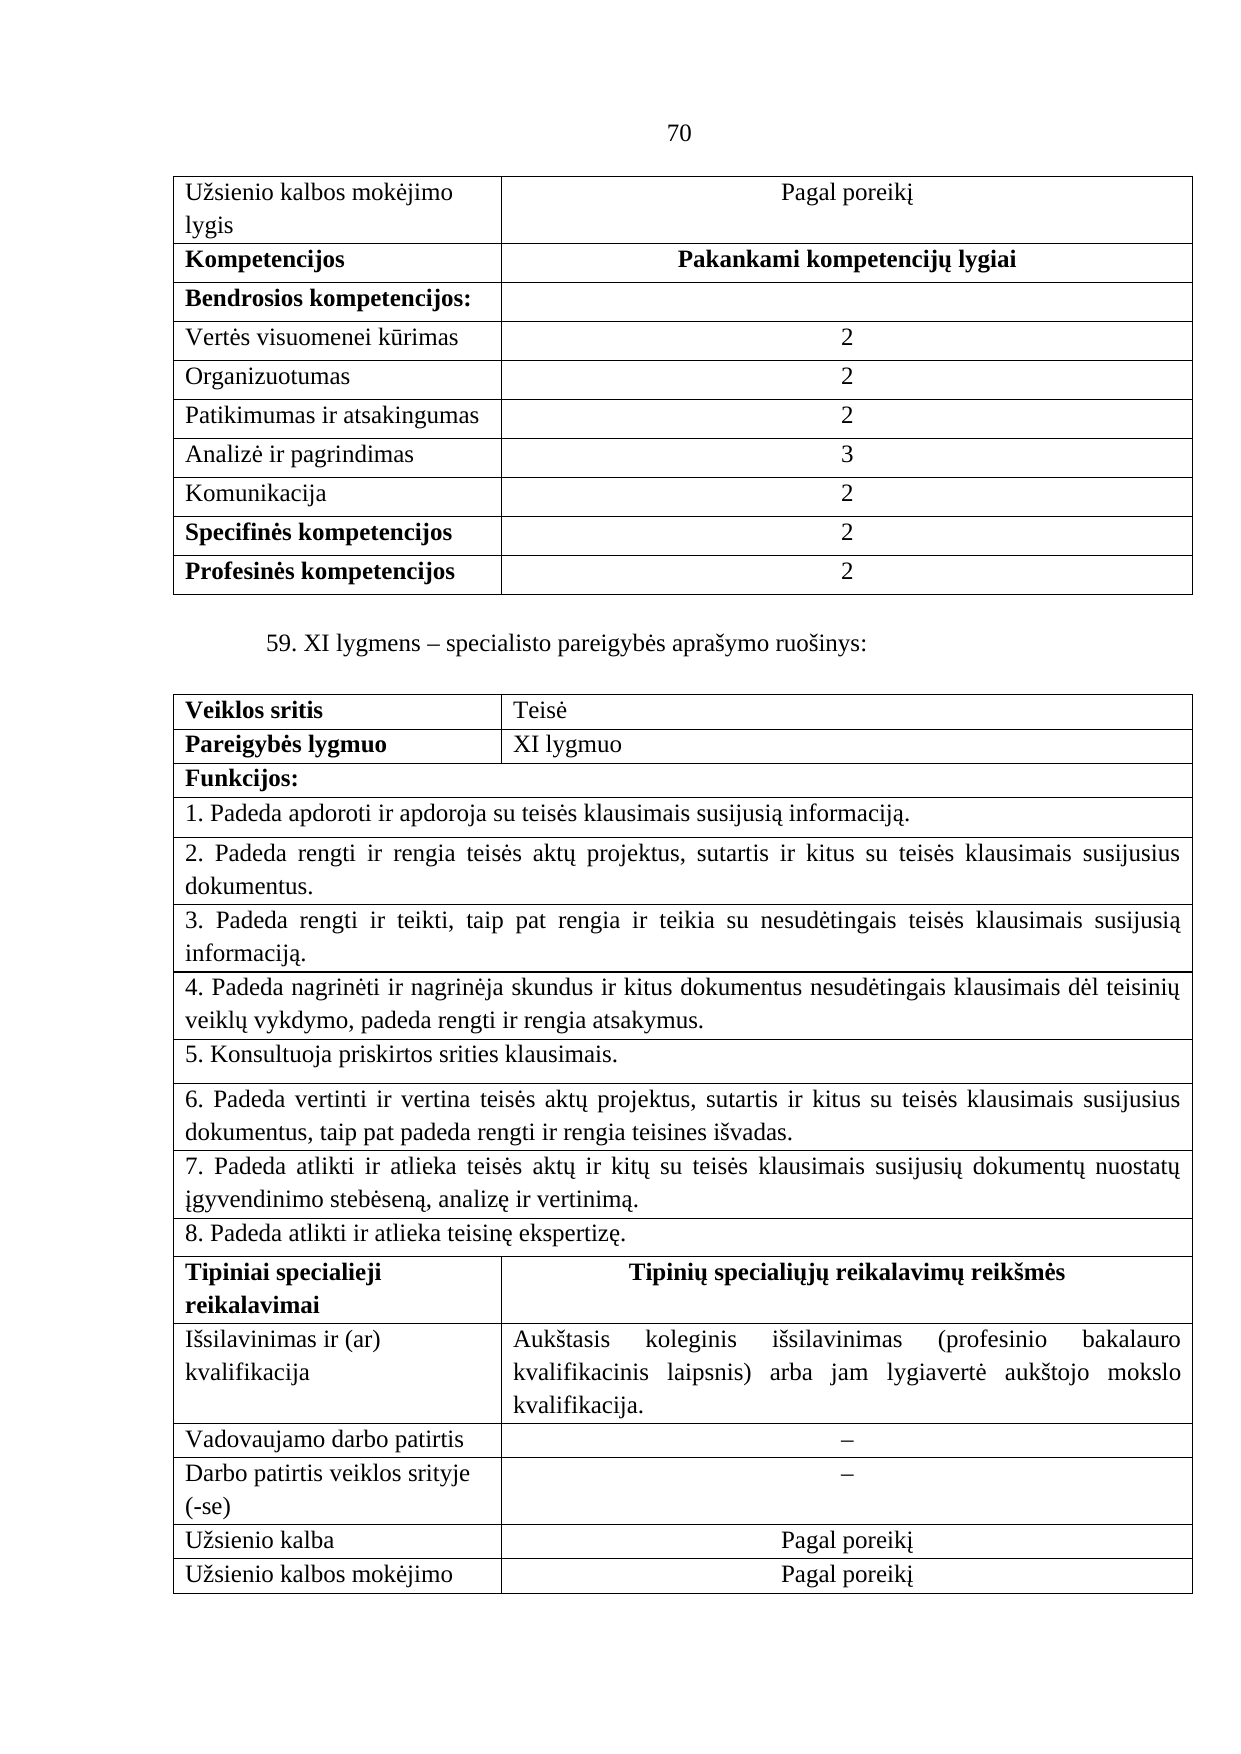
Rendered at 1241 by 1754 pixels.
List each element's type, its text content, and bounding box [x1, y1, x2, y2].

table_cell 7. Padeda atlikti ir atlieka teisės aktų ir kitų su teisės klausimais susijusių dokumentų nuostatų įgyvendinimo stebėseną, analizę ir vertinimą. [174, 1151, 1192, 1217]
table_cell Analizė ir pagrindimas [174, 439, 501, 477]
table_cell Bendrosios kompetencijos: [174, 283, 501, 321]
table_cell Pagal poreikį [502, 1559, 1192, 1592]
table_cell Pareigybės lygmuo [174, 730, 501, 762]
table_cell Pakankami kompetencijų lygiai [502, 244, 1192, 282]
table_header Teisė [502, 695, 1192, 728]
table_cell 5. Konsultuoja priskirtos srities klausimais. [174, 1040, 1192, 1083]
table_cell 2 [502, 361, 1192, 399]
table_cell 2. Padeda rengti ir rengia teisės aktų projektus, sutartis ir kitus su teisės klausimais susijusius dokumentus. [174, 838, 1192, 904]
table_cell 6. Padeda vertinti ir vertina teisės aktų projektus, sutartis ir kitus su teisės klausimais susijusius dokumentus, taip pat padeda rengti ir rengia teisines išvadas. [174, 1084, 1192, 1150]
table_cell Aukštasis koleginis išsilavinimas (profesinio bakalauro kvalifikacinis laipsnis) arba jam lygiavertė aukštojo mokslo kvalifikacija. [502, 1324, 1192, 1423]
table_cell Tipinių specialiųjų reikalavimų reikšmės [502, 1257, 1192, 1323]
table_cell Vertės visuomenei kūrimas [174, 322, 501, 360]
table_cell – [502, 1424, 1192, 1457]
table_cell Užsienio kalbos mokėjimo [174, 1559, 501, 1592]
table_cell 2 [502, 478, 1192, 516]
table_cell Patikimumas ir atsakingumas [174, 400, 501, 438]
table_cell XI lygmuo [502, 730, 1192, 762]
table_cell Vadovaujamo darbo patirtis [174, 1424, 501, 1457]
table_cell – [502, 1458, 1192, 1524]
table_cell 4. Padeda nagrinėti ir nagrinėja skundus ir kitus dokumentus nesudėtingais klausimais dėl teisinių veiklų vykdymo, padeda rengti ir rengia atsakymus. [174, 973, 1192, 1038]
table_cell Darbo patirtis veiklos srityje (-se) [174, 1458, 501, 1524]
table_cell Funkcijos: [174, 764, 1192, 797]
table_cell 2 [502, 517, 1192, 555]
table_cell 2 [502, 400, 1192, 438]
table_cell Komunikacija [174, 478, 501, 516]
table_cell Pagal poreikį [502, 177, 1192, 243]
text 59. XI lygmens – specialisto pareigybės aprašymo ruošinys: [177, 628, 1181, 657]
table_cell Užsienio kalbos mokėjimo lygis [174, 177, 501, 243]
table_cell Užsienio kalba [174, 1525, 501, 1558]
table_cell 3 [502, 439, 1192, 477]
table_cell 1. Padeda apdoroti ir apdoroja su teisės klausimais susijusią informaciją. [174, 798, 1192, 837]
table_cell 8. Padeda atlikti ir atlieka teisinę ekspertizę. [174, 1219, 1192, 1256]
table_cell 3. Padeda rengti ir teikti, taip pat rengia ir teikia su nesudėtingais teisės klausimais susijusią informaciją. [174, 905, 1192, 971]
table_cell Profesinės kompetencijos [174, 556, 501, 594]
table_cell Kompetencijos [174, 244, 501, 282]
table_cell Organizuotumas [174, 361, 501, 399]
table_cell 2 [502, 556, 1192, 594]
table_cell Tipiniai specialieji reikalavimai [174, 1257, 501, 1323]
table_cell Specifinės kompetencijos [174, 517, 501, 555]
table_cell [502, 283, 1192, 321]
table_cell Pagal poreikį [502, 1525, 1192, 1558]
table_cell Išsilavinimas ir (ar) kvalifikacija [174, 1324, 501, 1423]
table_header Veiklos sritis [174, 695, 501, 728]
table_cell 2 [502, 322, 1192, 360]
